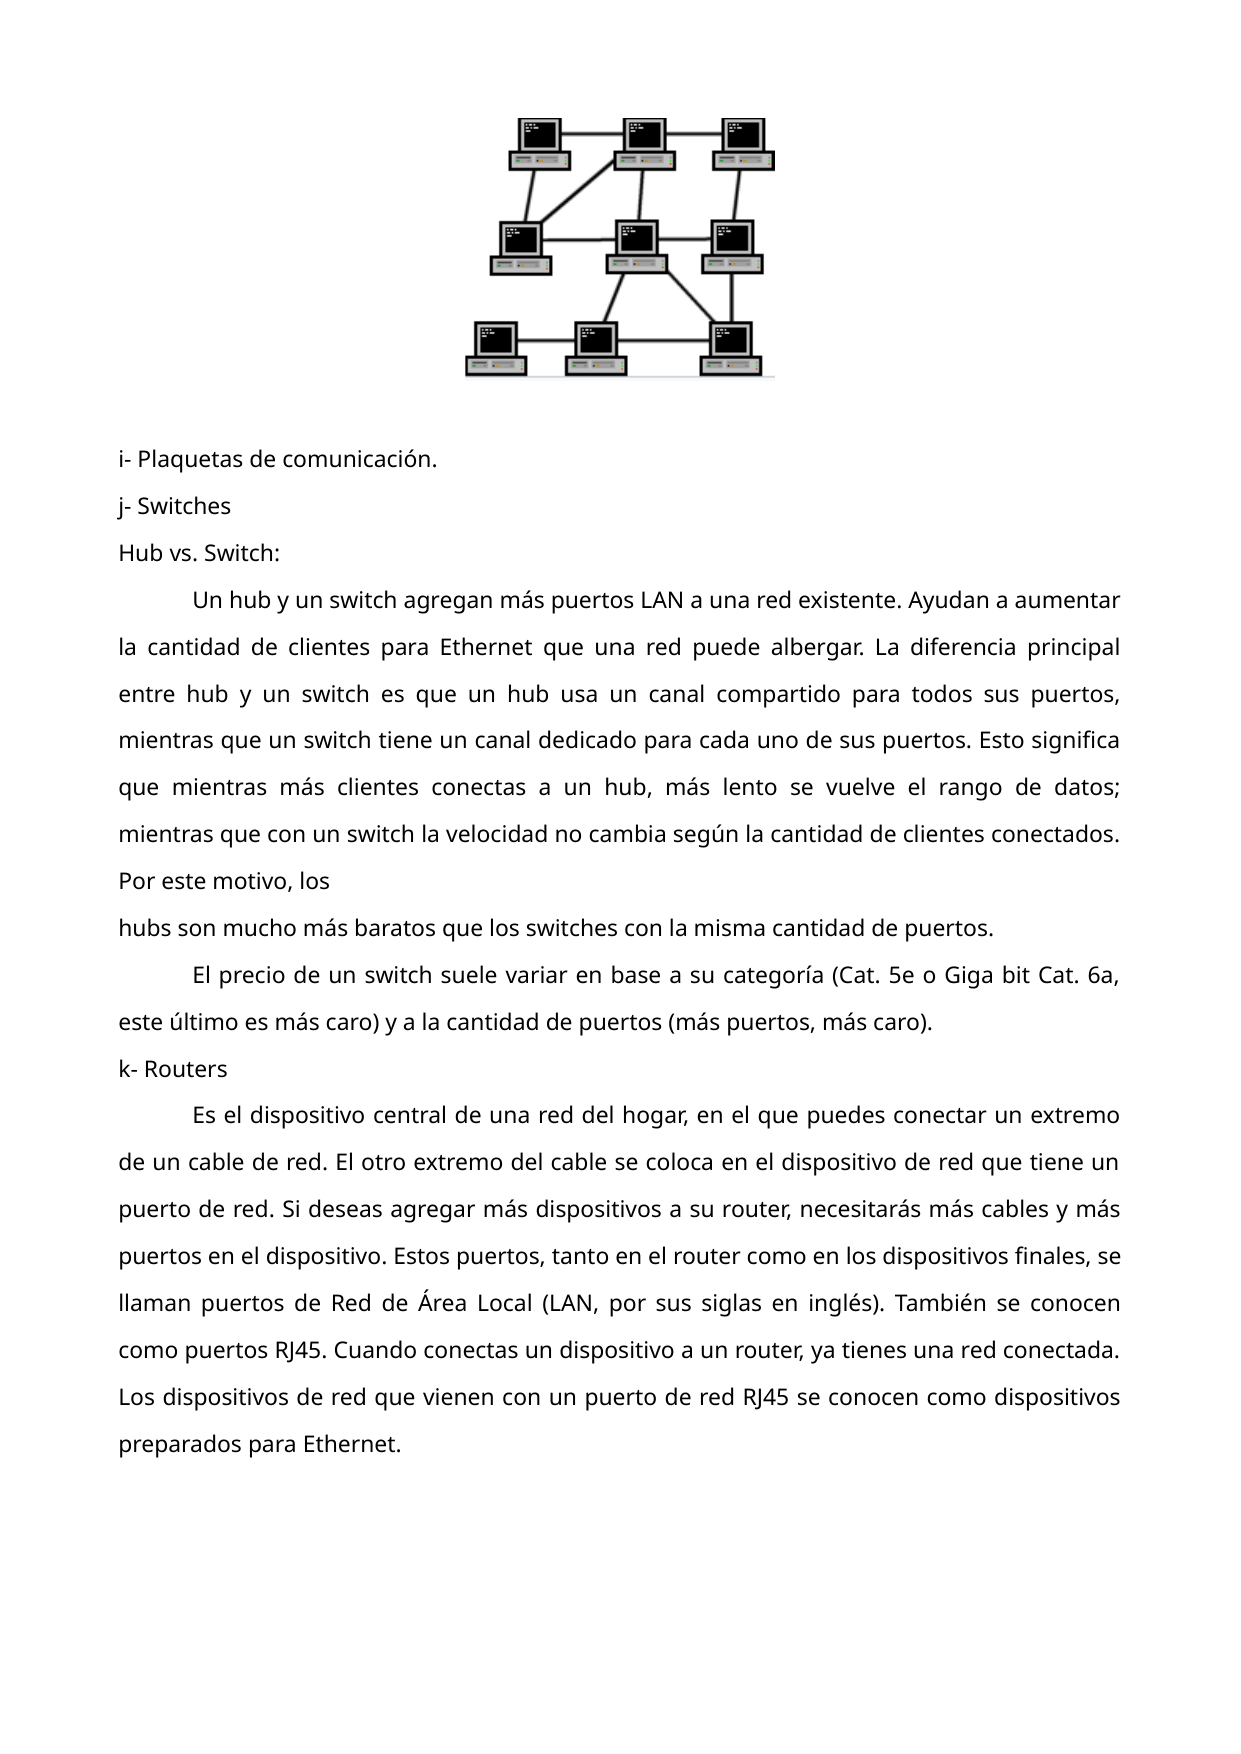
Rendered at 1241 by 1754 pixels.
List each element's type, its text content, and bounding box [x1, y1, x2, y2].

text hubs son mucho más baratos que los switches con la misma cantidad de puertos. [118, 912, 1122, 943]
text Un hub y un switch agregan más puertos LAN a una red existente. Ayudan a aumentar la cantidad de clientes para Ethernet que una red puede albergar. La diferencia principal entre hub y un switch es que un hub usa un canal compartido para todos sus puertos, mientras que un switch tiene un canal dedicado para cada uno de sus puertos. Esto significa que mientras más clientes conectas a un hub, más lento se vuelve el rango de datos; mientras que con un switch la velocidad no cambia según la cantidad de clientes conectados. Por este motivo, los [118, 584, 1122, 896]
text j- Switches [118, 490, 1122, 521]
text i- Plaquetas de comunicación. [118, 443, 1122, 474]
text El precio de un switch suele variar en base a su categoría (Cat. 5e o Giga bit Cat. 6a, este último es más caro) y a la cantidad de puertos (más puertos, más caro). [118, 959, 1122, 1037]
picture [465, 118, 775, 381]
text Es el dispositivo central de una red del hogar, en el que puedes conectar un extremo de un cable de red. El otro extremo del cable se coloca en el dispositivo de red que tiene un puerto de red. Si deseas agregar más dispositivos a su router, necesitarás más cables y más puertos en el dispositivo. Estos puertos, tanto en el router como en los dispositivos finales, se llaman puertos de Red de Área Local (LAN, por sus siglas en inglés). También se conocen como puertos RJ45. Cuando conectas un dispositivo a un router, ya tienes una red conectada. Los dispositivos de red que vienen con un puerto de red RJ45 se conocen como dispositivos preparados para Ethernet. [118, 1099, 1122, 1459]
text k- Routers [118, 1052, 1122, 1084]
text Hub vs. Switch: [118, 537, 1122, 568]
